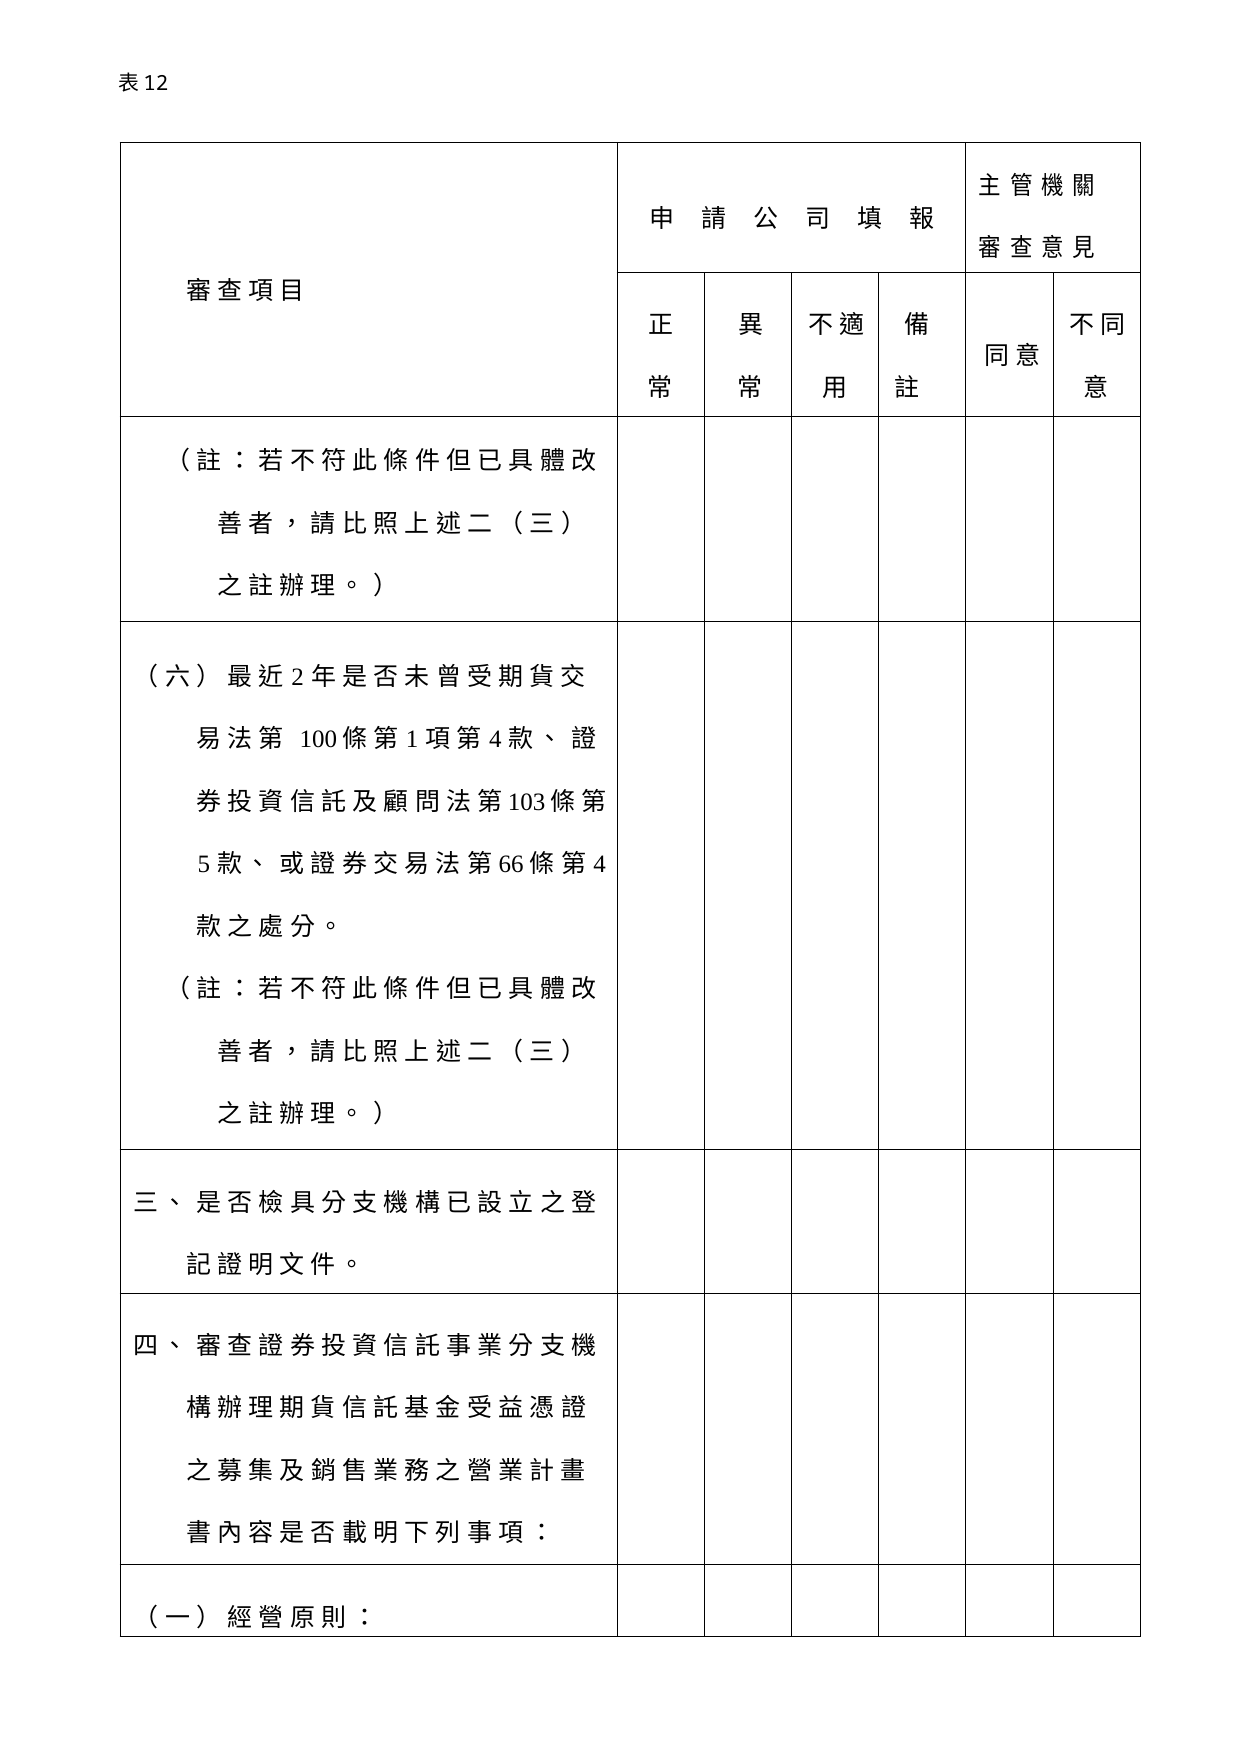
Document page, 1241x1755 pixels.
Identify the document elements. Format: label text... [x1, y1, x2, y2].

table_header 主管機關 審查意見 [966, 143, 1140, 272]
table_header 申 請 公 司 填 報 [618, 143, 965, 272]
table_cell 不適用 [792, 273, 878, 416]
table_cell [705, 1565, 791, 1636]
table_cell [705, 622, 791, 1149]
table_cell [1054, 1294, 1140, 1564]
table_cell [879, 1565, 965, 1636]
table_cell 不同意 [1054, 273, 1140, 416]
table_cell [618, 1150, 704, 1292]
table_cell [879, 1294, 965, 1564]
table_header 審查項目 [121, 143, 617, 416]
table_cell [792, 417, 878, 621]
table_cell [879, 622, 965, 1149]
table_cell [879, 417, 965, 621]
table_cell 備 註 [879, 273, 965, 416]
table_cell [705, 1150, 791, 1292]
table_cell （註：若不符此條件但已具體改善者，請比照上述二（三）之註辦理。） [121, 417, 617, 621]
table_cell 三、是否檢具分支機構已設立之登記證明文件。 [121, 1150, 617, 1292]
table_cell [1054, 1565, 1140, 1636]
table_cell [618, 417, 704, 621]
table_cell [1054, 622, 1140, 1149]
table_cell 正 常 [618, 273, 704, 416]
table_cell [792, 622, 878, 1149]
table_cell [792, 1294, 878, 1564]
table_cell [618, 1565, 704, 1636]
table_cell [966, 1565, 1053, 1636]
table_cell [966, 1150, 1053, 1292]
table_cell [705, 417, 791, 621]
table_cell [792, 1565, 878, 1636]
table_cell [705, 1294, 791, 1564]
table_cell [966, 1294, 1053, 1564]
table_cell [879, 1150, 965, 1292]
table_cell （一）經營原則： [121, 1565, 617, 1636]
table_cell [1054, 417, 1140, 621]
table_cell [1054, 1150, 1140, 1292]
table_cell [618, 1294, 704, 1564]
table_cell 四、審查證券投資信託事業分支機構辦理期貨信託基金受益憑證之募集及銷售業務之營業計畫書內容是否載明下列事項： [121, 1294, 617, 1564]
table_cell [966, 417, 1053, 621]
table_cell （六）最近2年是否未曾受期貨交易法第100條第1項第4款、證券投資信託及顧問法第103條第5款、或證券交易法第66條第4款之處分。 （註：若不符此條件但已具體改善者，請比照上述二（三）之註辦理。） [121, 622, 617, 1149]
table_cell 同意 [966, 273, 1053, 416]
table_cell [792, 1150, 878, 1292]
table_cell [966, 622, 1053, 1149]
table_cell [618, 622, 704, 1149]
table_cell 異 常 [705, 273, 791, 416]
